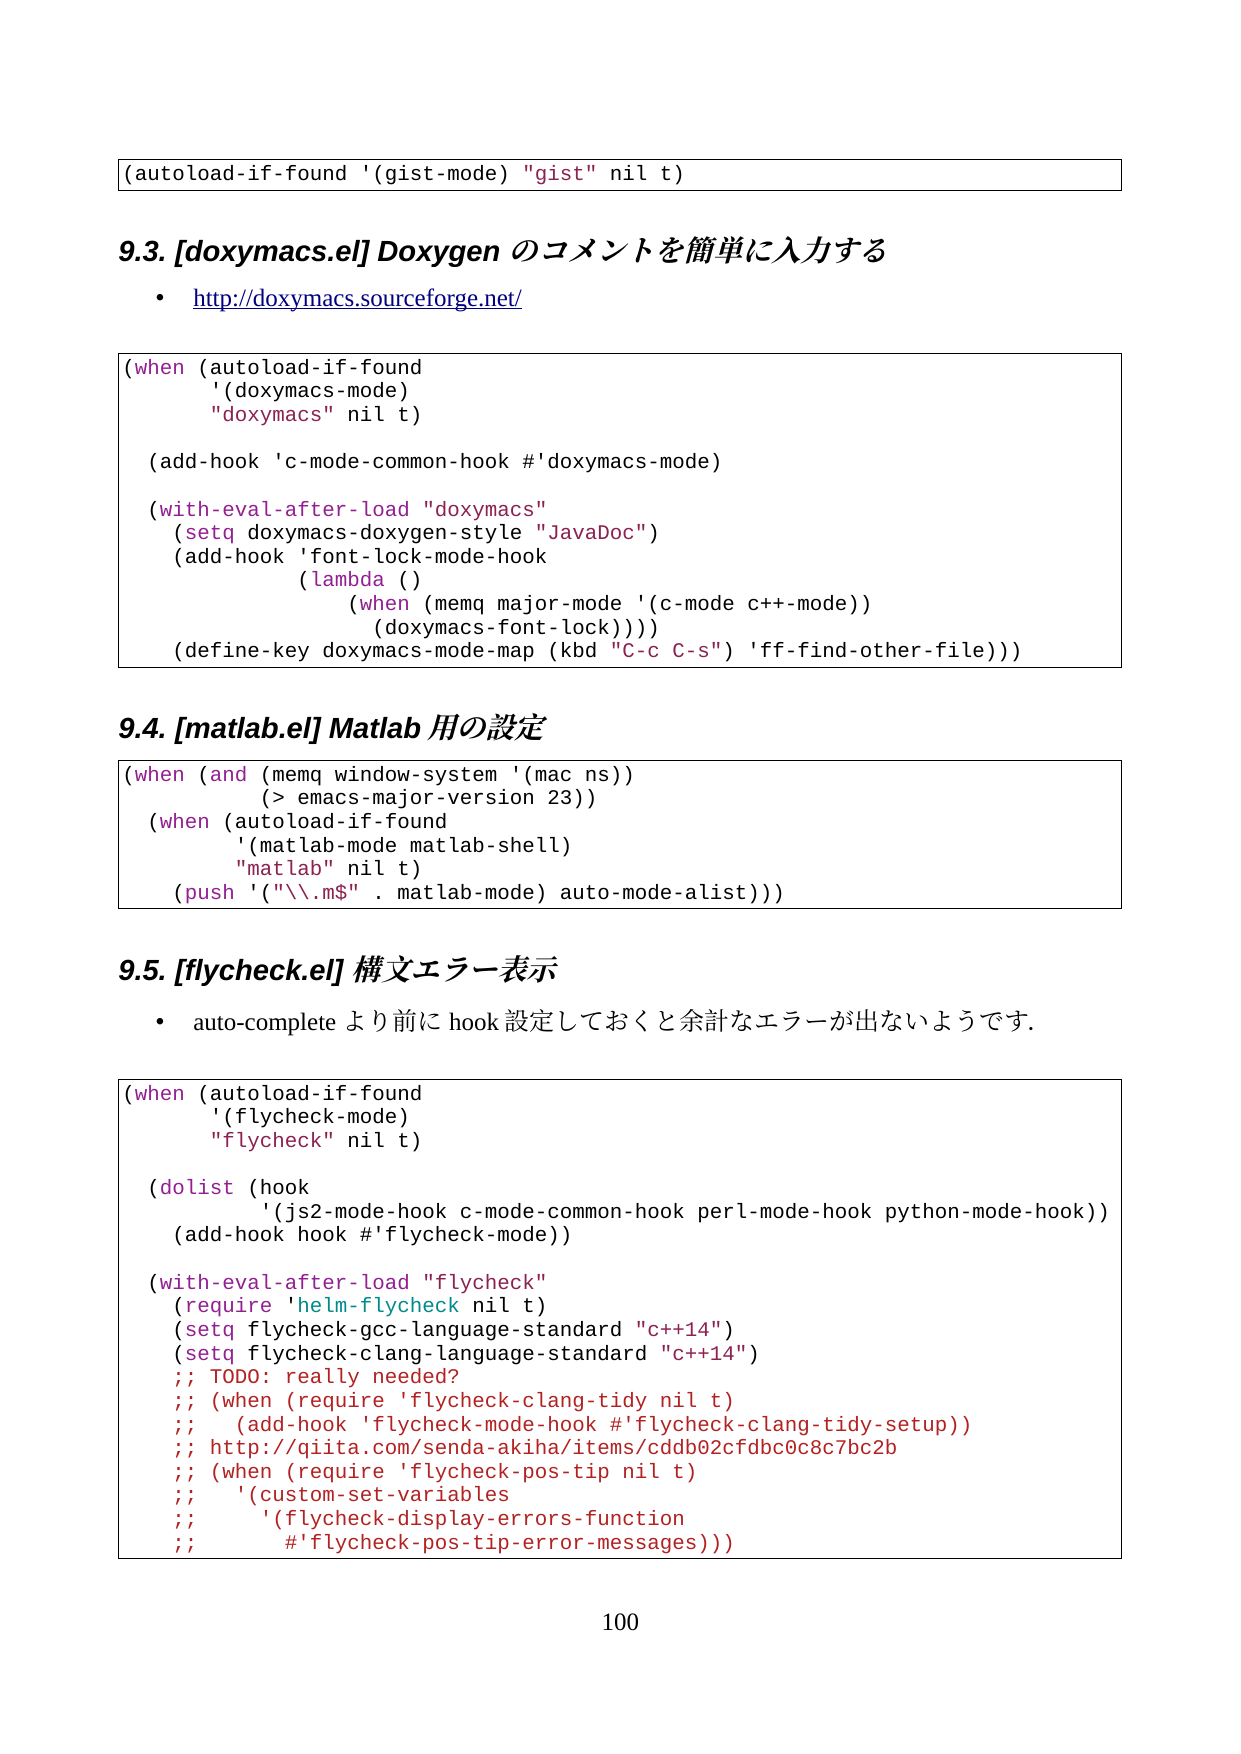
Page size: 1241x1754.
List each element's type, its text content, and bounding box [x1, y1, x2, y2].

text '(doxymacs-mode) [119, 376, 1121, 400]
text (add-hook hook #'flycheck-mode)) [119, 1220, 1121, 1244]
text (setq flycheck-clang-language-standard "c++14") [119, 1339, 1121, 1362]
text (setq doxymacs-doxygen-style "JavaDoc") [119, 518, 1121, 542]
subtitle [flycheck.el] 構文エラー表示 [118, 947, 1122, 989]
text (autoload-if-found '(gist-mode) "gist" nil t) [119, 160, 1121, 190]
text '(flycheck-mode) [119, 1102, 1121, 1126]
text "flycheck" nil t) [119, 1126, 1121, 1149]
text (when (memq major-mode '(c-mode c++-mode)) [119, 589, 1121, 613]
text (setq flycheck-gcc-language-standard "c++14") [119, 1315, 1121, 1339]
text (when (and (memq window-system '(mac ns)) [119, 761, 1121, 783]
subtitle [doxymacs.el] Doxygen のコメントを簡単に入力する [118, 228, 1122, 270]
text ;; '(flycheck-display-errors-function [119, 1504, 1121, 1528]
text ;; (when (require 'flycheck-pos-tip nil t) [119, 1457, 1121, 1481]
text (with-eval-after-load "doxymacs" [119, 494, 1121, 518]
text (lambda () [119, 566, 1121, 589]
text "matlab" nil t) [119, 854, 1121, 878]
text ;; '(custom-set-variables [119, 1481, 1121, 1504]
text (require 'helm-flycheck nil t) [119, 1291, 1121, 1315]
text ;; (when (require 'flycheck-clang-tidy nil t) [119, 1386, 1121, 1409]
text (when (autoload-if-found [119, 807, 1121, 831]
text '(js2-mode-hook c-mode-common-hook perl-mode-hook python-mode-hook)) [119, 1197, 1121, 1220]
list auto-complete より前に hook設定しておくと余計なエラーが出ないようです． [156, 1001, 1122, 1066]
text (when (autoload-if-found [119, 354, 1121, 376]
text (define-key doxymacs-mode-map (kbd "C-c C-s") 'ff-find-other-file))) [119, 636, 1121, 667]
text ;; http://qiita.com/senda-akiha/items/cddb02cfdbc0c8c7bc2b [119, 1433, 1121, 1457]
text ;; #'flycheck-pos-tip-error-messages))) [119, 1528, 1121, 1558]
text ;; (add-hook 'flycheck-mode-hook #'flycheck-clang-tidy-setup)) [119, 1409, 1121, 1433]
text (> emacs-major-version 23)) [119, 783, 1121, 807]
text (add-hook 'font-lock-mode-hook [119, 542, 1121, 566]
text (push '("\\.m$" . matlab-mode) auto-mode-alist))) [119, 878, 1121, 908]
text (doxymacs-font-lock)))) [119, 613, 1121, 636]
list http://doxymacs.sourceforge.net/ [156, 283, 1122, 340]
text (when (autoload-if-found [119, 1080, 1121, 1102]
text (add-hook 'c-mode-common-hook #'doxymacs-mode) [119, 447, 1121, 471]
text ;; TODO: really needed? [119, 1362, 1121, 1386]
text (dolist (hook [119, 1173, 1121, 1197]
text "doxymacs" nil t) [119, 400, 1121, 424]
text '(matlab-mode matlab-shell) [119, 831, 1121, 854]
text [118, 118, 1122, 147]
subtitle [matlab.el] Matlab用の設定 [118, 705, 1122, 747]
text (with-eval-after-load "flycheck" [119, 1268, 1121, 1291]
